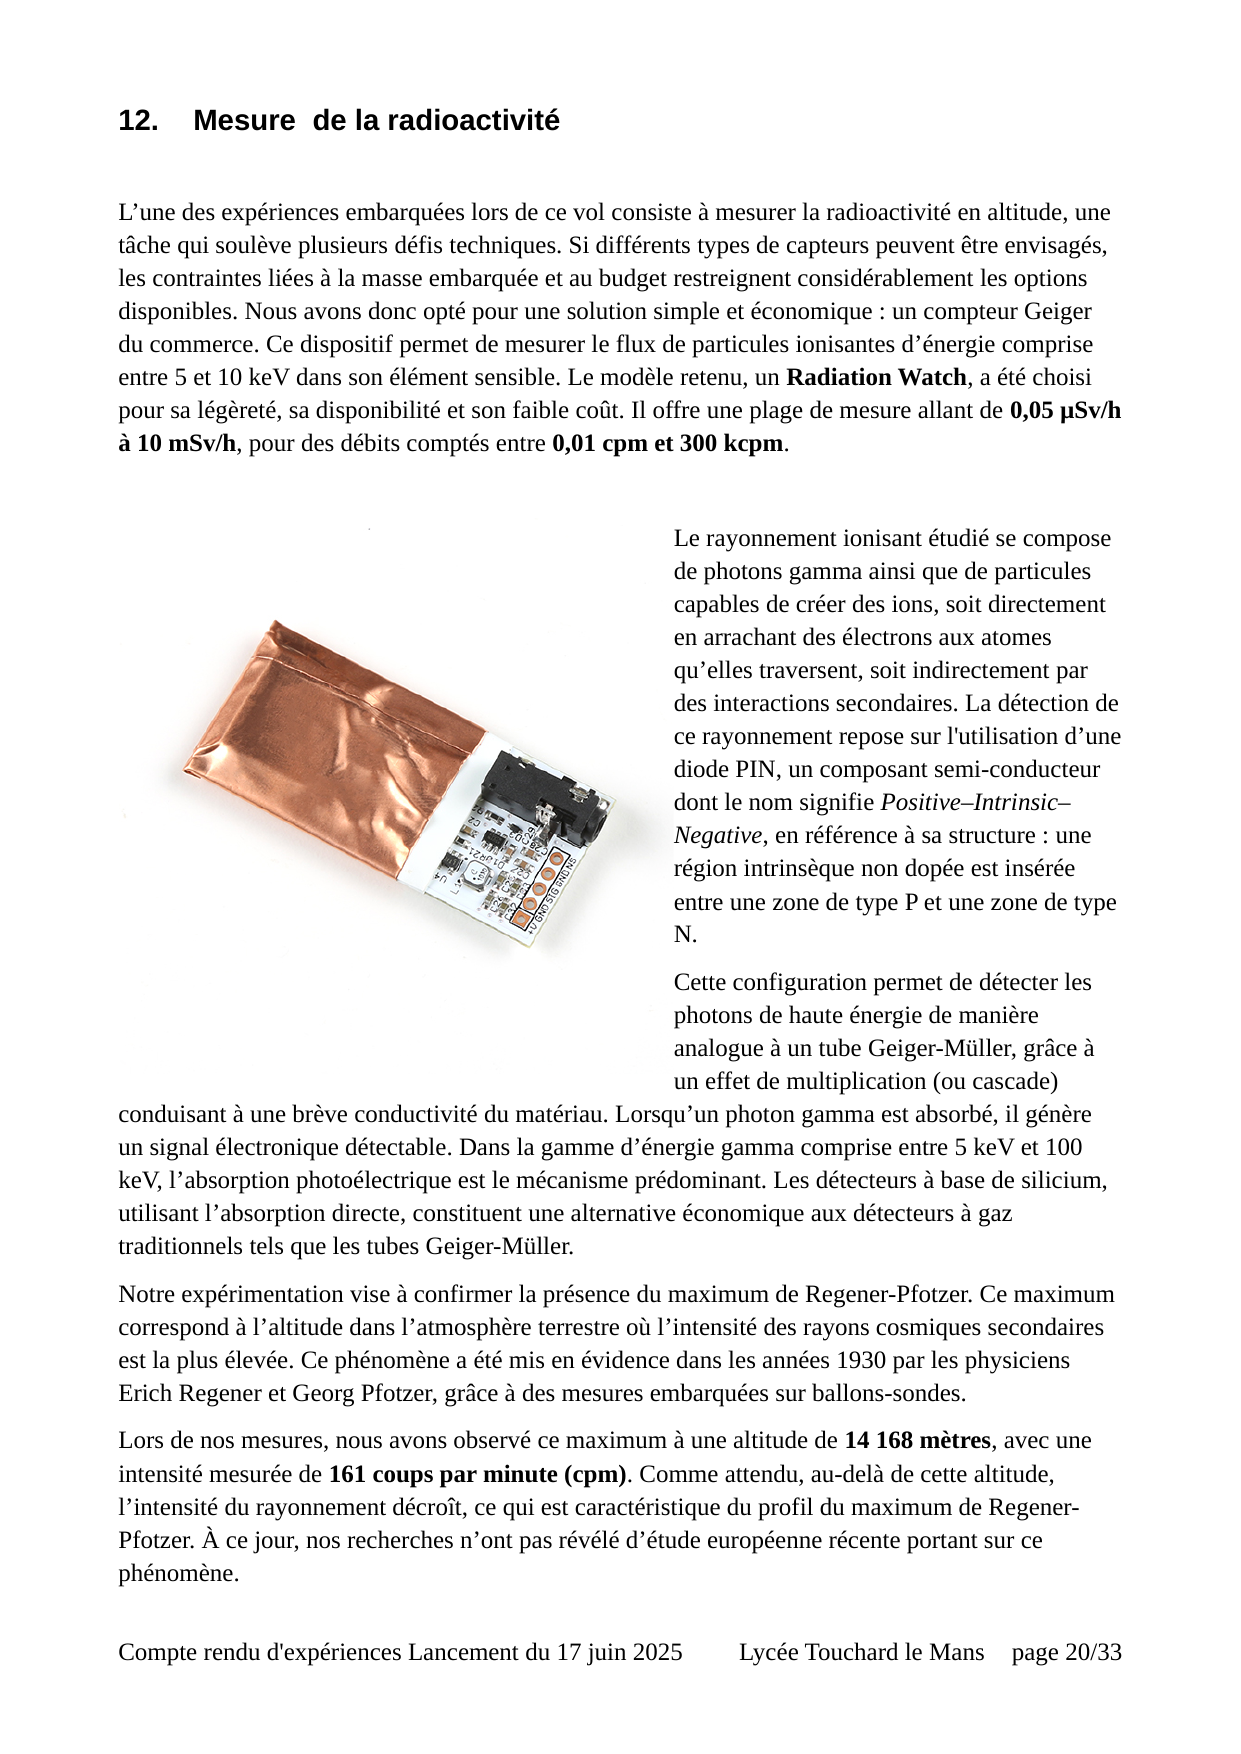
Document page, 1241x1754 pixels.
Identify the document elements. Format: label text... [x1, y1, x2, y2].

text Cette configuration permet de détecter les photons de haute énergie de manière analogue à un tube Geiger-Müller, grâce à un effet de multiplication (ou cascade) conduisant à une brève conductivité du matériau. Lorsqu’un photon gamma est absorbé, il génère un signal électronique détectable. Dans la gamme d’énergie gamma comprise entre 5 keV et 100 keV, l’absorption photoélectrique est le mécanisme prédominant. Les détecteurs à base de silicium, utilisant l’absorption directe, constituent une alternative économique aux détecteurs à gaz traditionnels tels que les tubes Geiger-Müller. [118, 967, 1122, 1260]
picture [118, 518, 674, 1074]
text Le rayonnement ionisant étudié se compose de photons gamma ainsi que de particules capables de créer des ions, soit directement en arrachant des électrons aux atomes qu’elles traversent, soit indirectement par des interactions secondaires. La détection de ce rayonnement repose sur l'utilisation d’une diode PIN, un composant semi-conducteur dont le nom signifie Positive–Intrinsic–Negative, en référence à sa structure : une région intrinsèque non dopée est insérée entre une zone de type P et une zone de type N. [674, 523, 1122, 948]
text Lors de nos mesures, nous avons observé ce maximum à une altitude de 14 168 mètres, avec une intensité mesurée de 161 coups par minute (cpm). Comme attendu, au-delà de cette altitude, l’intensité du rayonnement décroît, ce qui est caractéristique du profil du maximum de Regener-Pfotzer. À ce jour, nos recherches n’ont pas révélé d’étude européenne récente portant sur ce phénomène. [118, 1426, 1122, 1586]
text Notre expérimentation vise à confirmer la présence du maximum de Regener-Pfotzer. Ce maximum correspond à l’altitude dans l’atmosphère terrestre où l’intensité des rayons cosmiques secondaires est la plus élevée. Ce phénomène a été mis en évidence dans les années 1930 par les physiciens Erich Regener et Georg Pfotzer, grâce à des mesures embarquées sur ballons-sondes. [118, 1279, 1122, 1407]
subtitle Mesure de la radioactivité [118, 103, 1122, 137]
text L’une des expériences embarquées lors de ce vol consiste à mesurer la radioactivité en altitude, une tâche qui soulève plusieurs défis techniques. Si différents types de capteurs peuvent être envisagés, les contraintes liées à la masse embarquée et au budget restreignent considérablement les options disponibles. Nous avons donc opté pour une solution simple et économique : un compteur Geiger du commerce. Ce dispositif permet de mesurer le flux de particules ionisantes d’énergie comprise entre 5 et 10 keV dans son élément sensible. Le modèle retenu, un Radiation Watch, a été choisi pour sa légèreté, sa disponibilité et son faible coût. Il offre une plage de mesure allant de 0,05 µSv/h à 10 mSv/h, pour des débits comptés entre 0,01 cpm et 300 kcpm. [118, 197, 1122, 457]
